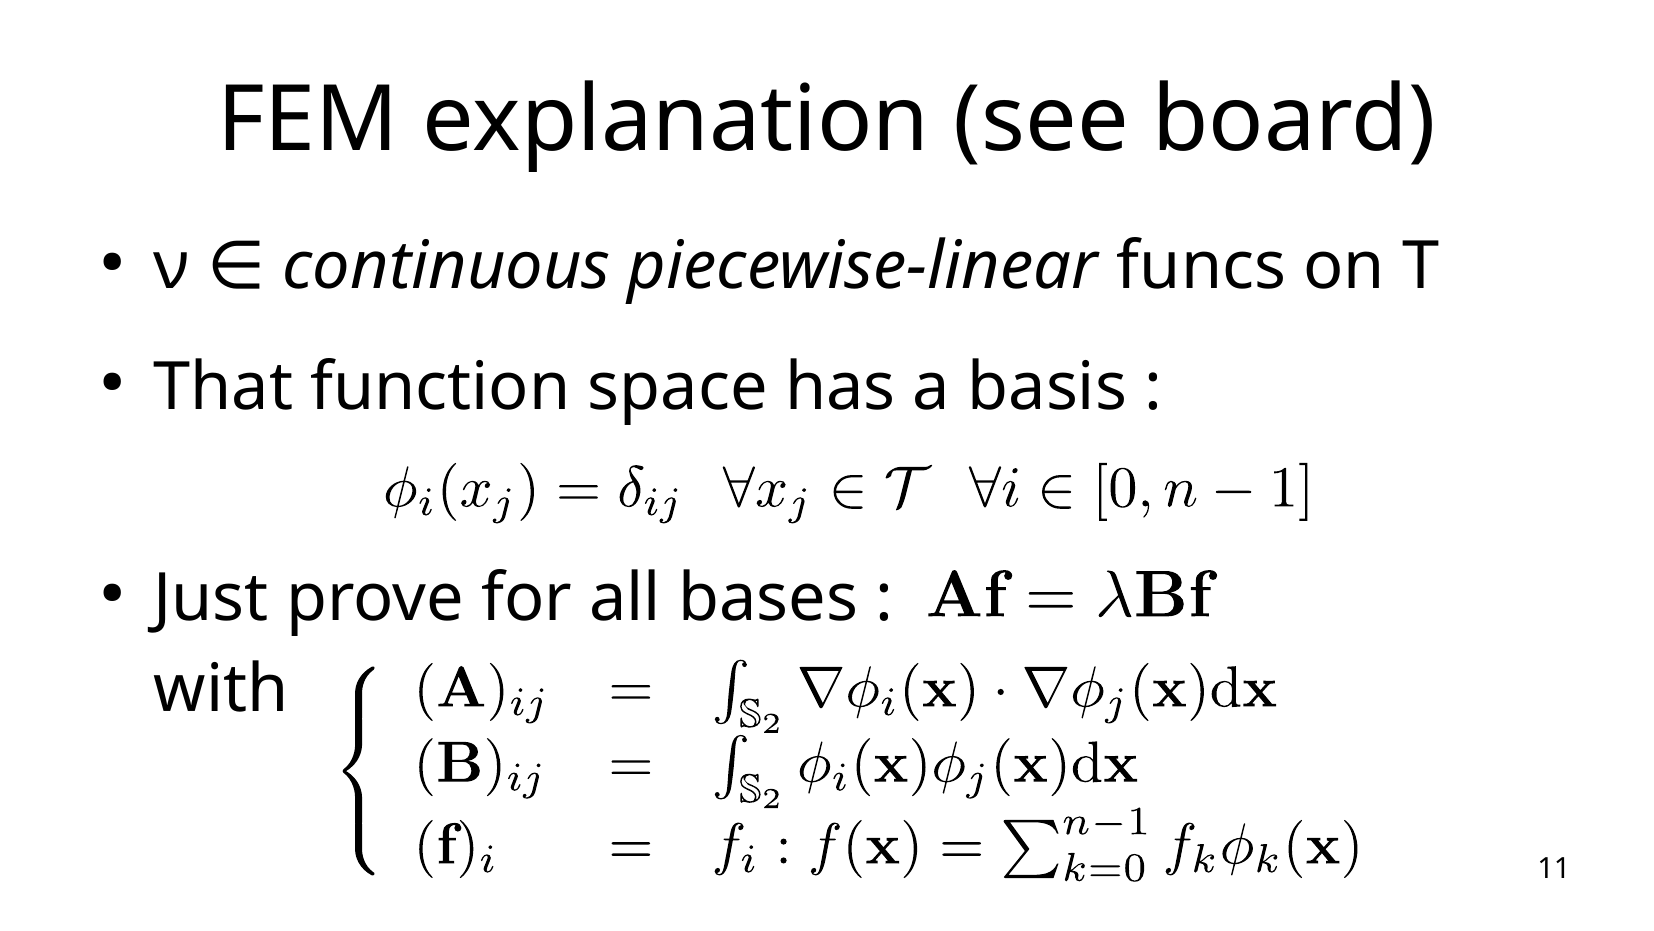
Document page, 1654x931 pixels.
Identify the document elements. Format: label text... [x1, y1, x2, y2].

picture [380, 460, 1310, 526]
picture [332, 659, 1358, 882]
picture [923, 567, 1220, 620]
list ν ∈ continuous piecewise-linear funcs on T That function space has a basis : Just prove for all bases : with [82, 217, 1571, 931]
title FEM explanation (see board) [82, 37, 1571, 193]
